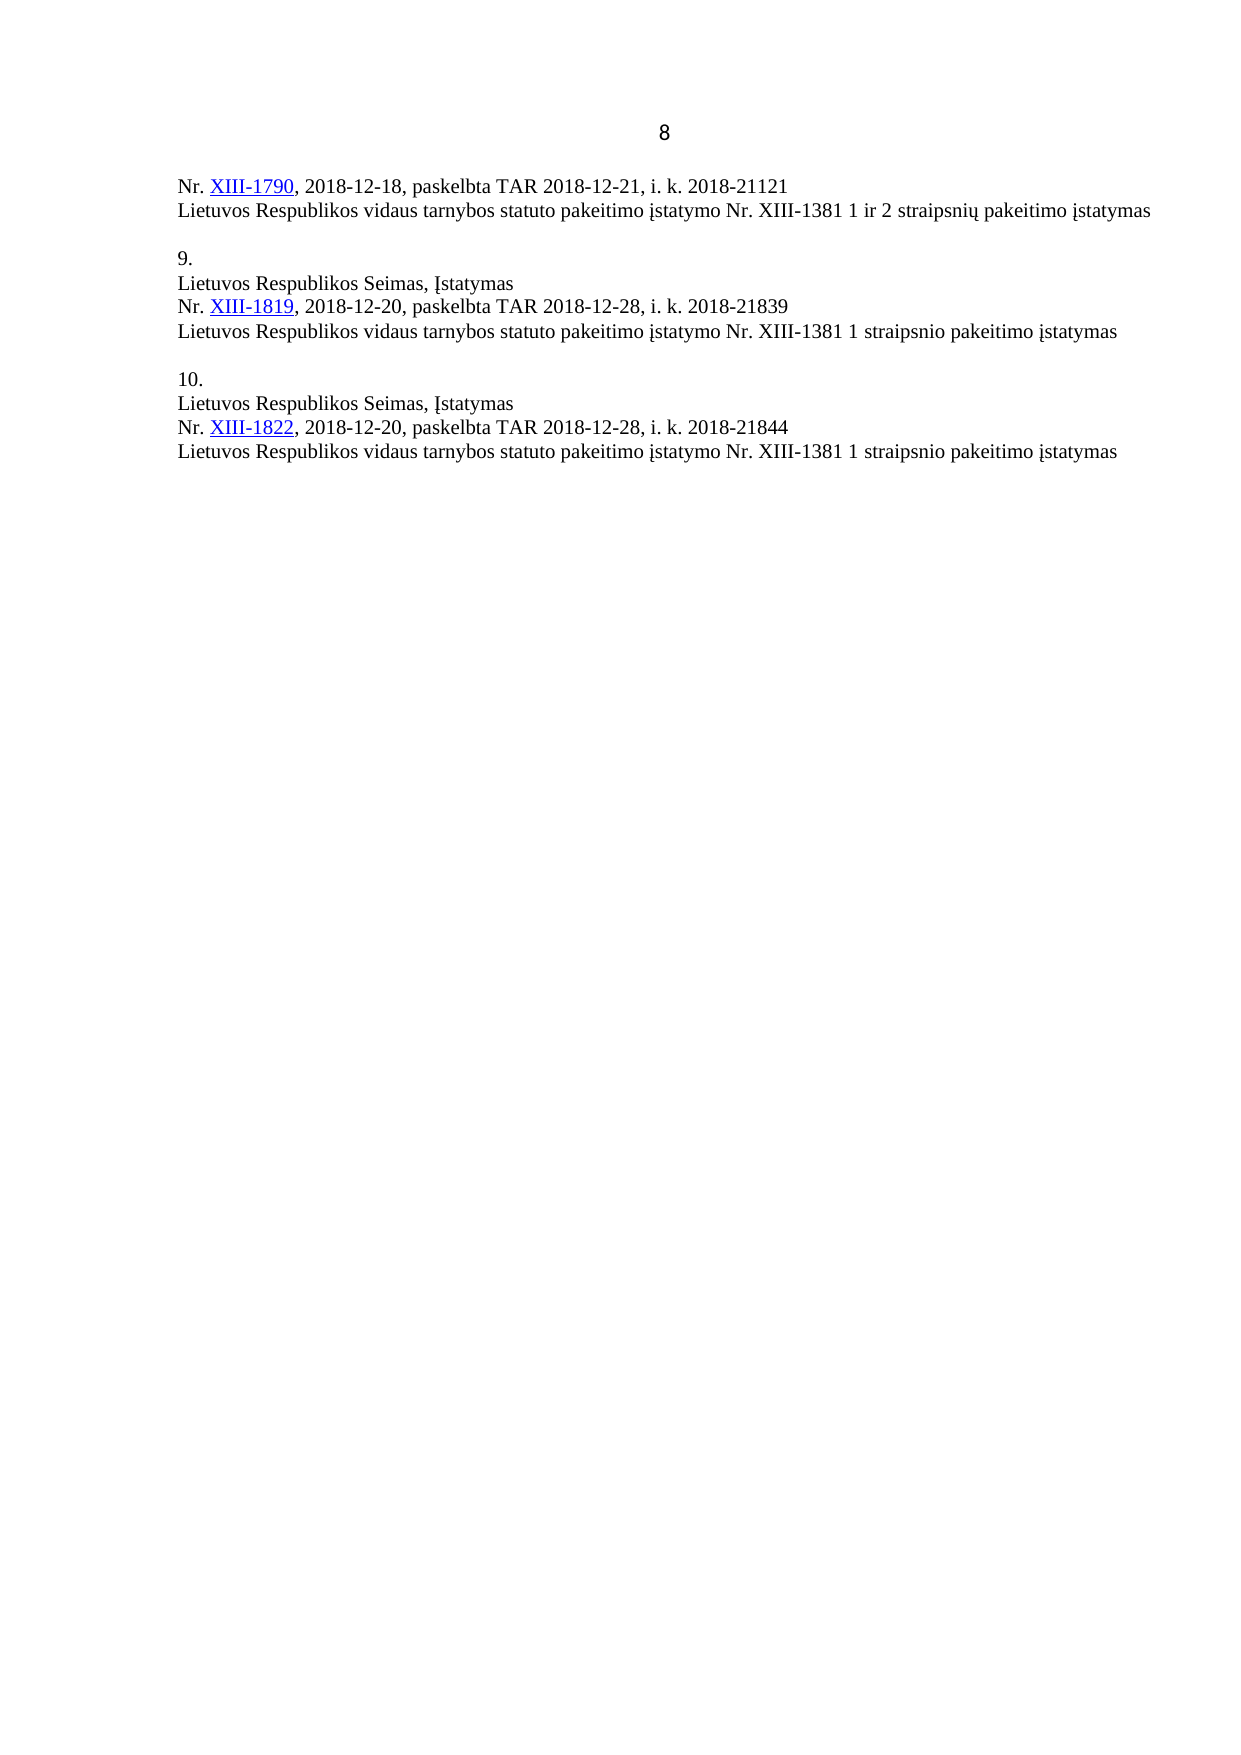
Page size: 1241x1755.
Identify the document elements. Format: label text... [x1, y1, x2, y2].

text Lietuvos Respublikos Seimas, Įstatymas [177, 391, 1152, 415]
text Lietuvos Respublikos Seimas, Įstatymas [177, 270, 1152, 294]
text Lietuvos Respublikos vidaus tarnybos statuto pakeitimo įstatymo Nr. XIII-1381 1 straipsnio pakeitimo įstatymas [177, 439, 1152, 463]
text Nr. XIII-1790, 2018-12-18, paskelbta TAR 2018-12-21, i. k. 2018-21121 [177, 174, 1152, 198]
text Lietuvos Respublikos vidaus tarnybos statuto pakeitimo įstatymo Nr. XIII-1381 1 straipsnio pakeitimo įstatymas [177, 318, 1152, 343]
text Nr. XIII-1819, 2018-12-20, paskelbta TAR 2018-12-28, i. k. 2018-21839 [177, 294, 1152, 318]
text Lietuvos Respublikos vidaus tarnybos statuto pakeitimo įstatymo Nr. XIII-1381 1 ir 2 straipsnių pakeitimo įstatymas [177, 198, 1152, 222]
text Nr. XIII-1822, 2018-12-20, paskelbta TAR 2018-12-28, i. k. 2018-21844 [177, 415, 1152, 439]
text 10. [177, 367, 1152, 391]
text 9. [177, 246, 1152, 270]
